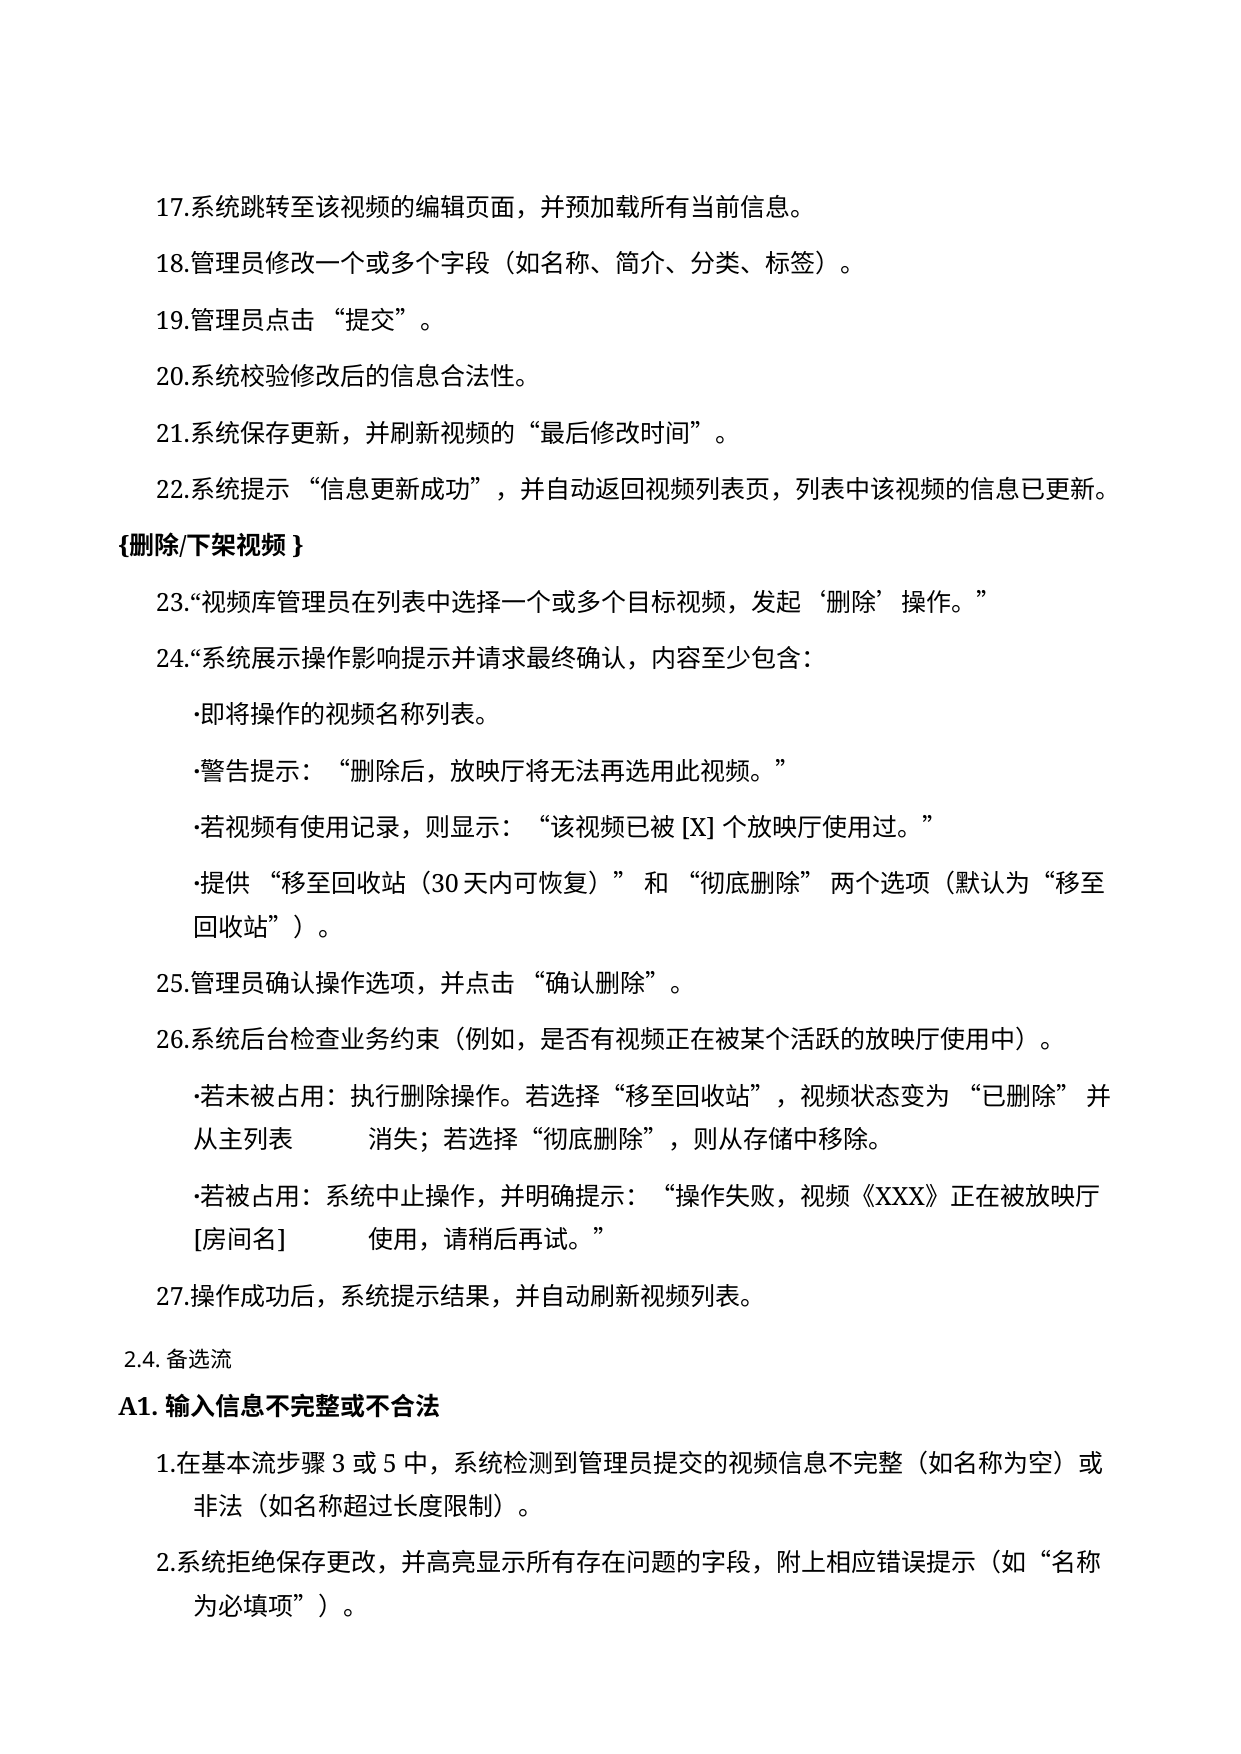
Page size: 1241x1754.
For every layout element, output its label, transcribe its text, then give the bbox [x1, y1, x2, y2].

list 20.系统校验修改后的信息合法性。 [156, 357, 1122, 393]
list ·即将操作的视频名称列表。 [156, 695, 1122, 731]
list 24.“系统展示操作影响提示并请求最终确认，内容至少包含： [156, 638, 1122, 675]
list 18.管理员修改一个或多个字段（如名称、简介、分类、标签）。 [156, 244, 1122, 280]
list 19.管理员点击 “提交”。 [156, 300, 1122, 337]
list ·提供 “移至回收站（30天内可恢复）” 和 “彻底删除” 两个选项（默认为“移至回收站”）。 [156, 864, 1122, 943]
list 25.管理员确认操作选项，并点击 “确认删除”。 [156, 964, 1122, 1000]
list {删除/下架视频 } [118, 526, 1122, 562]
subtitle 备选流 [118, 1342, 1122, 1374]
list 27.操作成功后，系统提示结果，并自动刷新视频列表。 [156, 1276, 1122, 1312]
list 23.“视频库管理员在列表中选择一个或多个目标视频，发起‘删除’操作。” [156, 582, 1122, 618]
list 26.系统后台检查业务约束（例如，是否有视频正在被某个活跃的放映厅使用中）。 [156, 1020, 1122, 1056]
list ·若被占用：系统中止操作，并明确提示：“操作失败，视频《XXX》正在被放映厅 [房间名] 使用，请稍后再试。” [156, 1176, 1122, 1256]
list ·警告提示：“删除后，放映厅将无法再选用此视频。” [156, 751, 1122, 787]
list A1. 输入信息不完整或不合法 [118, 1387, 1122, 1423]
list 2.系统拒绝保存更改，并高亮显示所有存在问题的字段，附上相应错误提示（如“名称为必填项”）。 [156, 1543, 1122, 1622]
list 22.系统提示 “信息更新成功”，并自动返回视频列表页，列表中该视频的信息已更新。 [156, 469, 1122, 506]
list ·若视频有使用记录，则显示：“该视频已被 [X] 个放映厅使用过。” [156, 807, 1122, 844]
list 21.系统保存更新，并刷新视频的“最后修改时间”。 [156, 413, 1122, 449]
list 17.系统跳转至该视频的编辑页面，并预加载所有当前信息。 [156, 188, 1122, 224]
list 1.在基本流步骤 3 或 5 中，系统检测到管理员提交的视频信息不完整（如名称为空）或非法（如名称超过长度限制）。 [156, 1443, 1122, 1523]
list ·若未被占用：执行删除操作。若选择“移至回收站”，视频状态变为 “已删除” 并从主列表 消失；若选择“彻底删除”，则从存储中移除。 [156, 1076, 1122, 1156]
